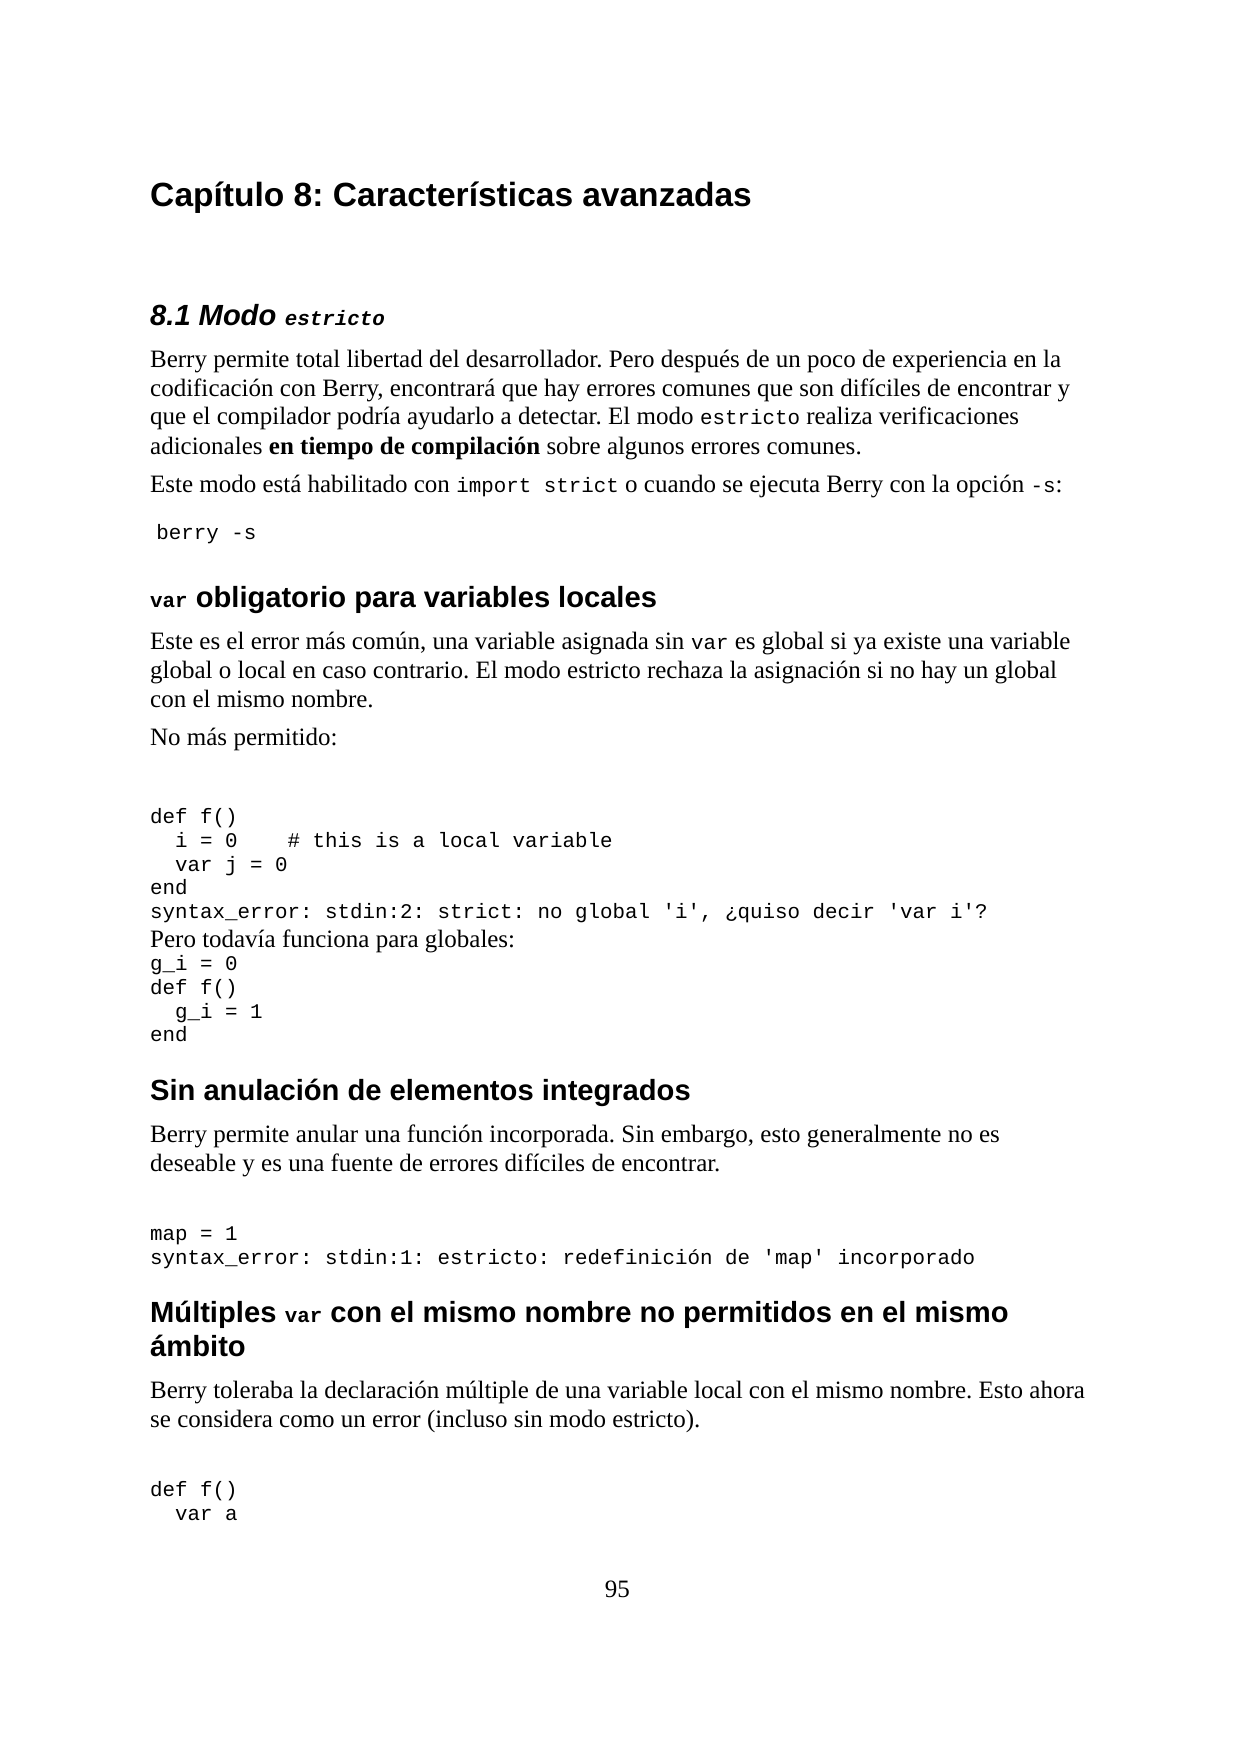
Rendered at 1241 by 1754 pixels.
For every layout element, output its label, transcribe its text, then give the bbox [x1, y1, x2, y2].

text g_i = 0 [150, 953, 1090, 977]
text i = 0 # this is a local variable [150, 830, 1090, 854]
text Berry permite total libertad del desarrollador. Pero después de un poco de experiencia en la codificación con Berry, encontrará que hay errores comunes que son difíciles de encontrar y que el compilador podría ayudarlo a detectar. El modo estricto realiza verificaciones adicionales en tiempo de compilación sobre algunos errores comunes. [150, 344, 1090, 460]
text Pero todavía funciona para globales: [150, 924, 1090, 953]
text Berry permite anular una función incorporada. Sin embargo, esto generalmente no es deseable y es una fuente de errores difíciles de encontrar. [150, 1119, 1090, 1176]
text def f() [150, 806, 1090, 830]
text syntax_error: stdin:1: estricto: redefinición de 'map' incorporado [150, 1247, 1090, 1270]
text end [150, 1024, 1090, 1048]
text def f() [150, 1479, 1090, 1503]
subtitle 8.1 Modo estricto [150, 298, 1090, 331]
text Berry toleraba la declaración múltiple de una variable local con el mismo nombre. Esto ahora se considera como un error (incluso sin modo estricto). [150, 1375, 1090, 1433]
text var a [150, 1503, 1090, 1527]
text map = 1 [150, 1223, 1090, 1247]
text Este modo está habilitado con import strict o cuando se ejecuta Berry con la opción -s: [150, 469, 1090, 498]
text syntax_error: stdin:2: strict: no global 'i', ¿quiso decir 'var i'? [150, 901, 1090, 924]
text var j = 0 [150, 854, 1090, 877]
subtitle Capítulo 8: Características avanzadas [150, 175, 1090, 214]
text No más permitido: [150, 722, 1090, 751]
text berry -s [150, 516, 1090, 546]
text def f() [150, 977, 1090, 1001]
text end [150, 877, 1090, 901]
text Este es el error más común, una variable asignada sin var es global si ya existe una variable global o local en caso contrario. El modo estricto rechaza la asignación si no hay un global con el mismo nombre. [150, 626, 1090, 713]
subtitle var obligatorio para variables locales [150, 580, 1090, 613]
text g_i = 1 [150, 1001, 1090, 1024]
subtitle Sin anulación de elementos integrados [150, 1073, 1090, 1106]
subtitle Múltiples var con el mismo nombre no permitidos en el mismo ámbito [150, 1295, 1090, 1363]
